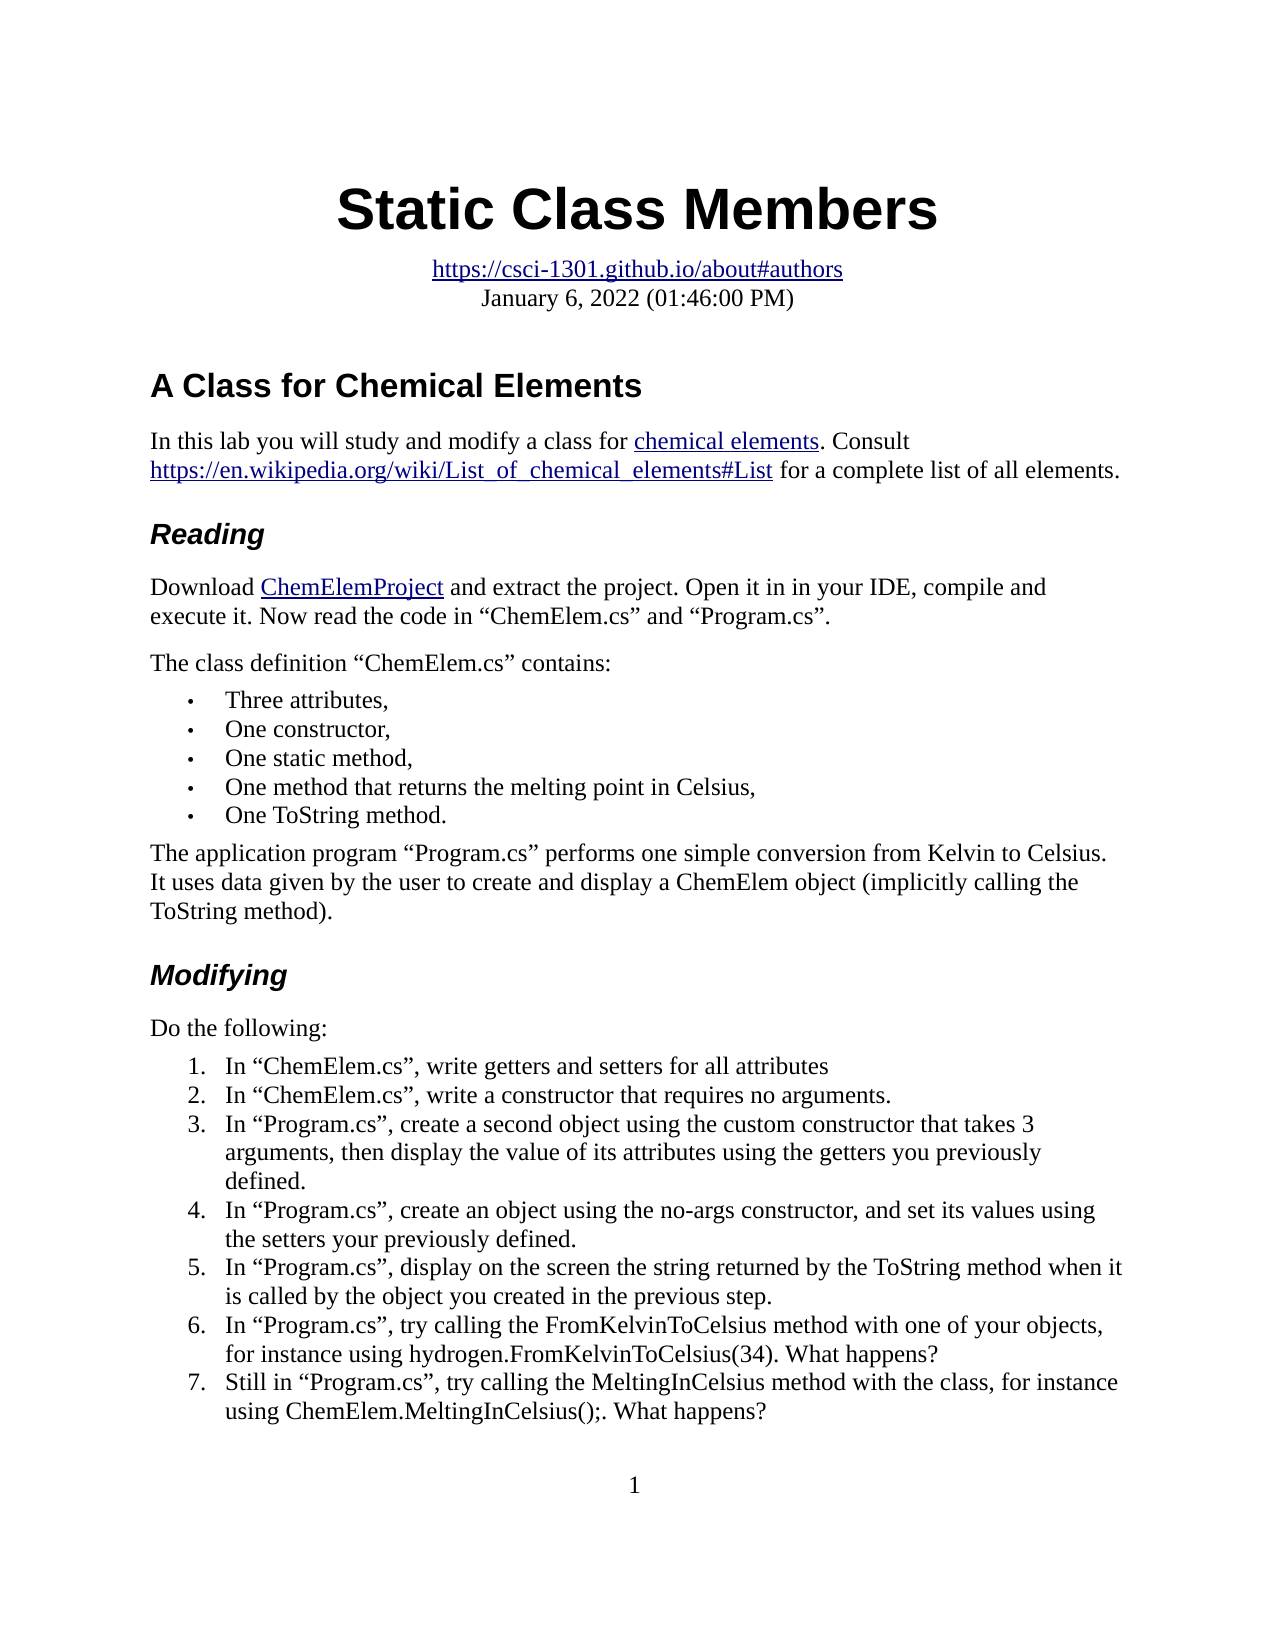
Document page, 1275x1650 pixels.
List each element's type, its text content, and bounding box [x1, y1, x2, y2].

list One constructor, [187, 714, 1125, 743]
text January 6, 2022 (01:46:00 PM) [150, 283, 1125, 312]
text Download ChemElemProject and extract the project. Open it in in your IDE, compile and execute it. Now read the code in “ChemElem.cs” and “Program.cs”. [150, 572, 1125, 630]
text In this lab you will study and modify a class for chemical elements. Consult https://en.wikipedia.org/wiki/List_of_chemical_elements#List for a complete list of all elements. [150, 426, 1125, 483]
list Three attributes, [187, 686, 1125, 714]
text https://csci-1301.github.io/about#authors [150, 254, 1125, 283]
list One static method, [187, 743, 1125, 772]
list In “Program.cs”, display on the screen the string returned by the ToString method when it is called by the object you created in the previous step. [187, 1252, 1125, 1310]
subtitle Reading [150, 517, 1125, 551]
list In “Program.cs”, try calling the FromKelvinToCelsius method with one of your objects, for instance using hydrogen.FromKelvinToCelsius(34). What happens? [187, 1310, 1125, 1367]
text Do the following: [150, 1013, 1125, 1042]
list In “ChemElem.cs”, write a constructor that requires no arguments. [187, 1080, 1125, 1109]
subtitle Modifying [150, 958, 1125, 992]
list In “Program.cs”, create a second object using the custom constructor that takes 3 arguments, then display the value of its attributes using the getters you previously defined. [187, 1109, 1125, 1195]
list Still in “Program.cs”, try calling the MeltingInCelsius method with the class, for instance using ChemElem.MeltingInCelsius();. What happens? [187, 1367, 1125, 1425]
list In “Program.cs”, create an object using the no-args constructor, and set its values using the setters your previously defined. [187, 1195, 1125, 1252]
subtitle A Class for Chemical Elements [150, 366, 1125, 404]
text The class definition “ChemElem.cs” contains: [150, 648, 1125, 677]
text The application program “Program.cs” performs one simple conversion from Kelvin to Celsius. It uses data given by the user to create and display a ChemElem object (implicitly calling the ToString method). [150, 838, 1125, 924]
list In “ChemElem.cs”, write getters and setters for all attributes [187, 1051, 1125, 1080]
list One method that returns the melting point in Celsius, [187, 772, 1125, 801]
title Static Class Members [150, 175, 1125, 242]
list One ToString method. [187, 801, 1125, 829]
